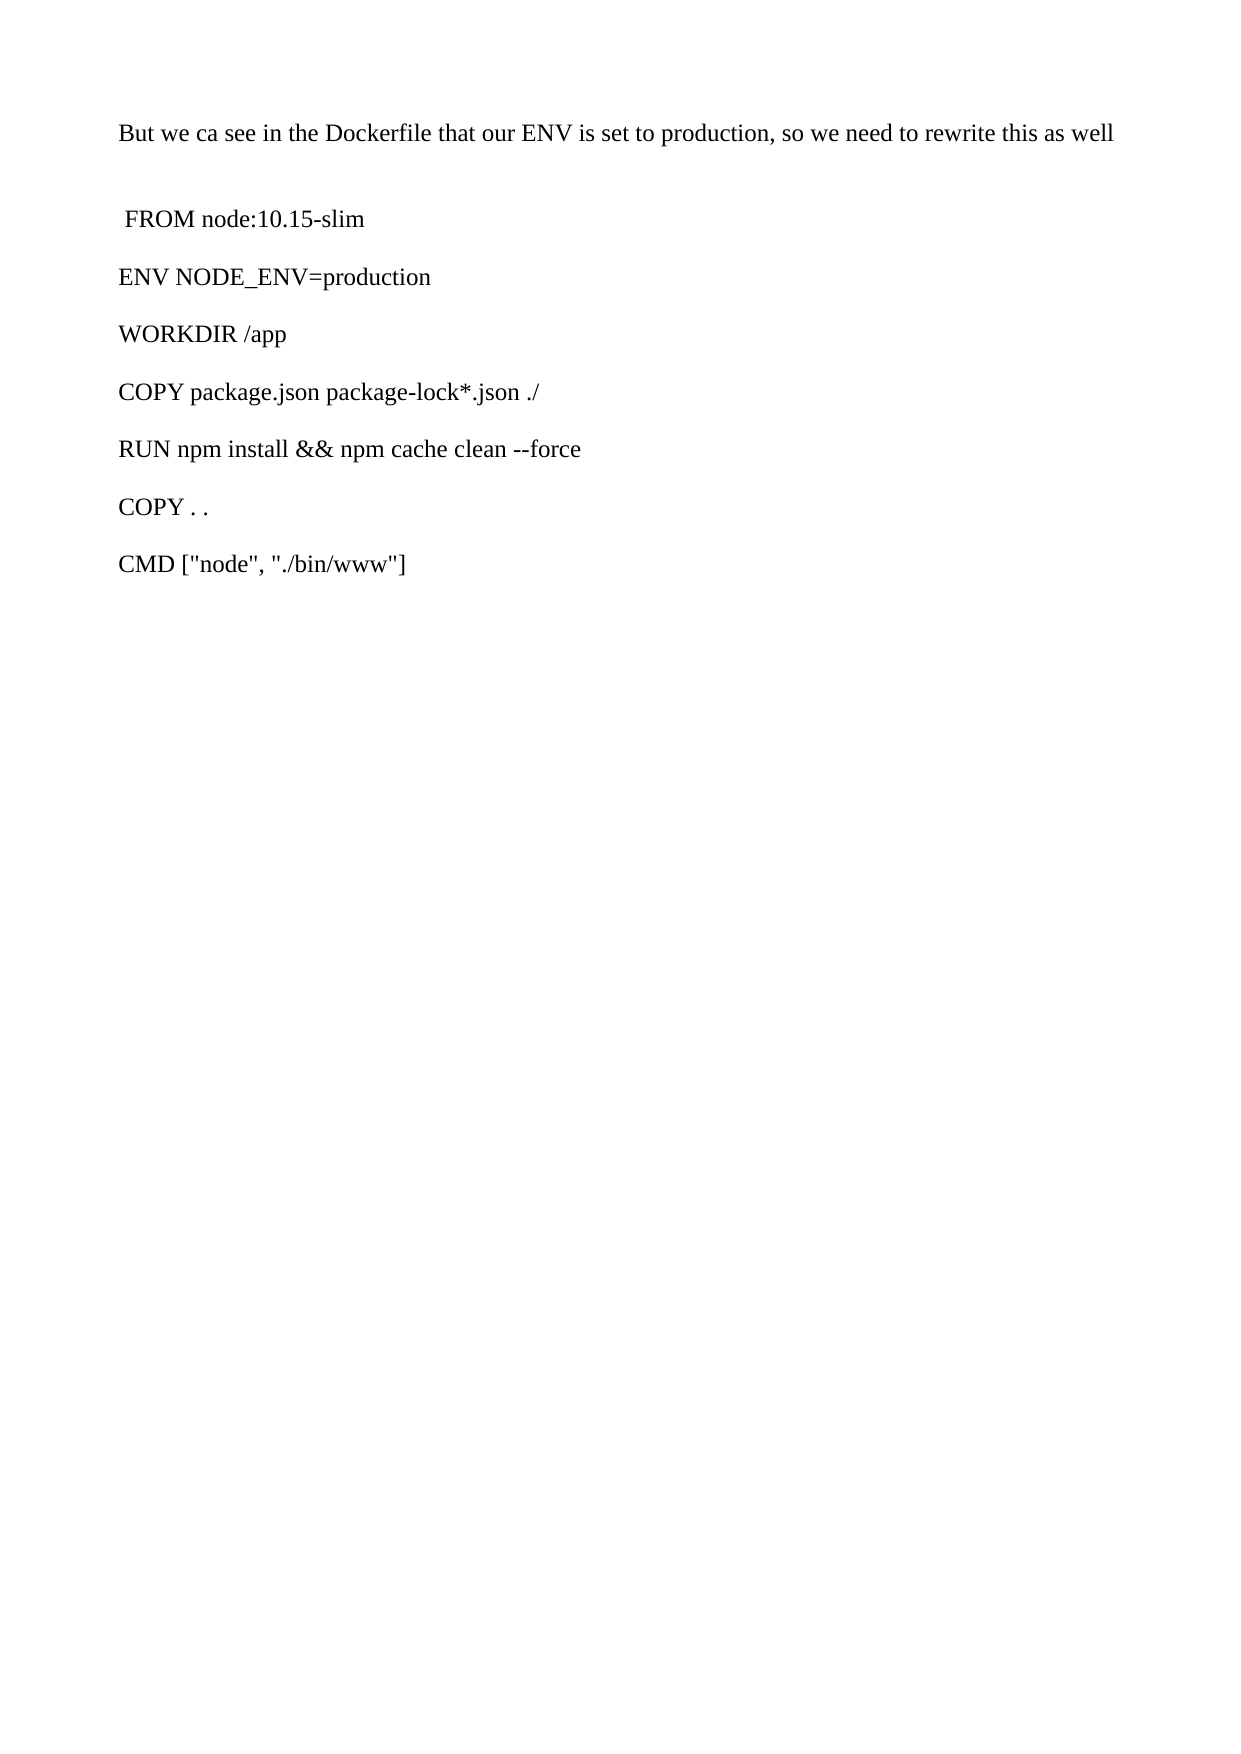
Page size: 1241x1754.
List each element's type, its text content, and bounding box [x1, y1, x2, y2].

text ENV NODE_ENV=production [118, 262, 1122, 291]
text But we ca see in the Dockerfile that our ENV is set to production, so we need to rewrite this as well [118, 118, 1122, 147]
text RUN npm install && npm cache clean --force [118, 434, 1122, 463]
text WORKDIR /app [118, 319, 1122, 348]
text COPY . . [118, 492, 1122, 521]
text FROM node:10.15-slim [118, 204, 1122, 233]
text COPY package.json package-lock*.json ./ [118, 377, 1122, 406]
text CMD ["node", "./bin/www"] [118, 549, 1122, 578]
